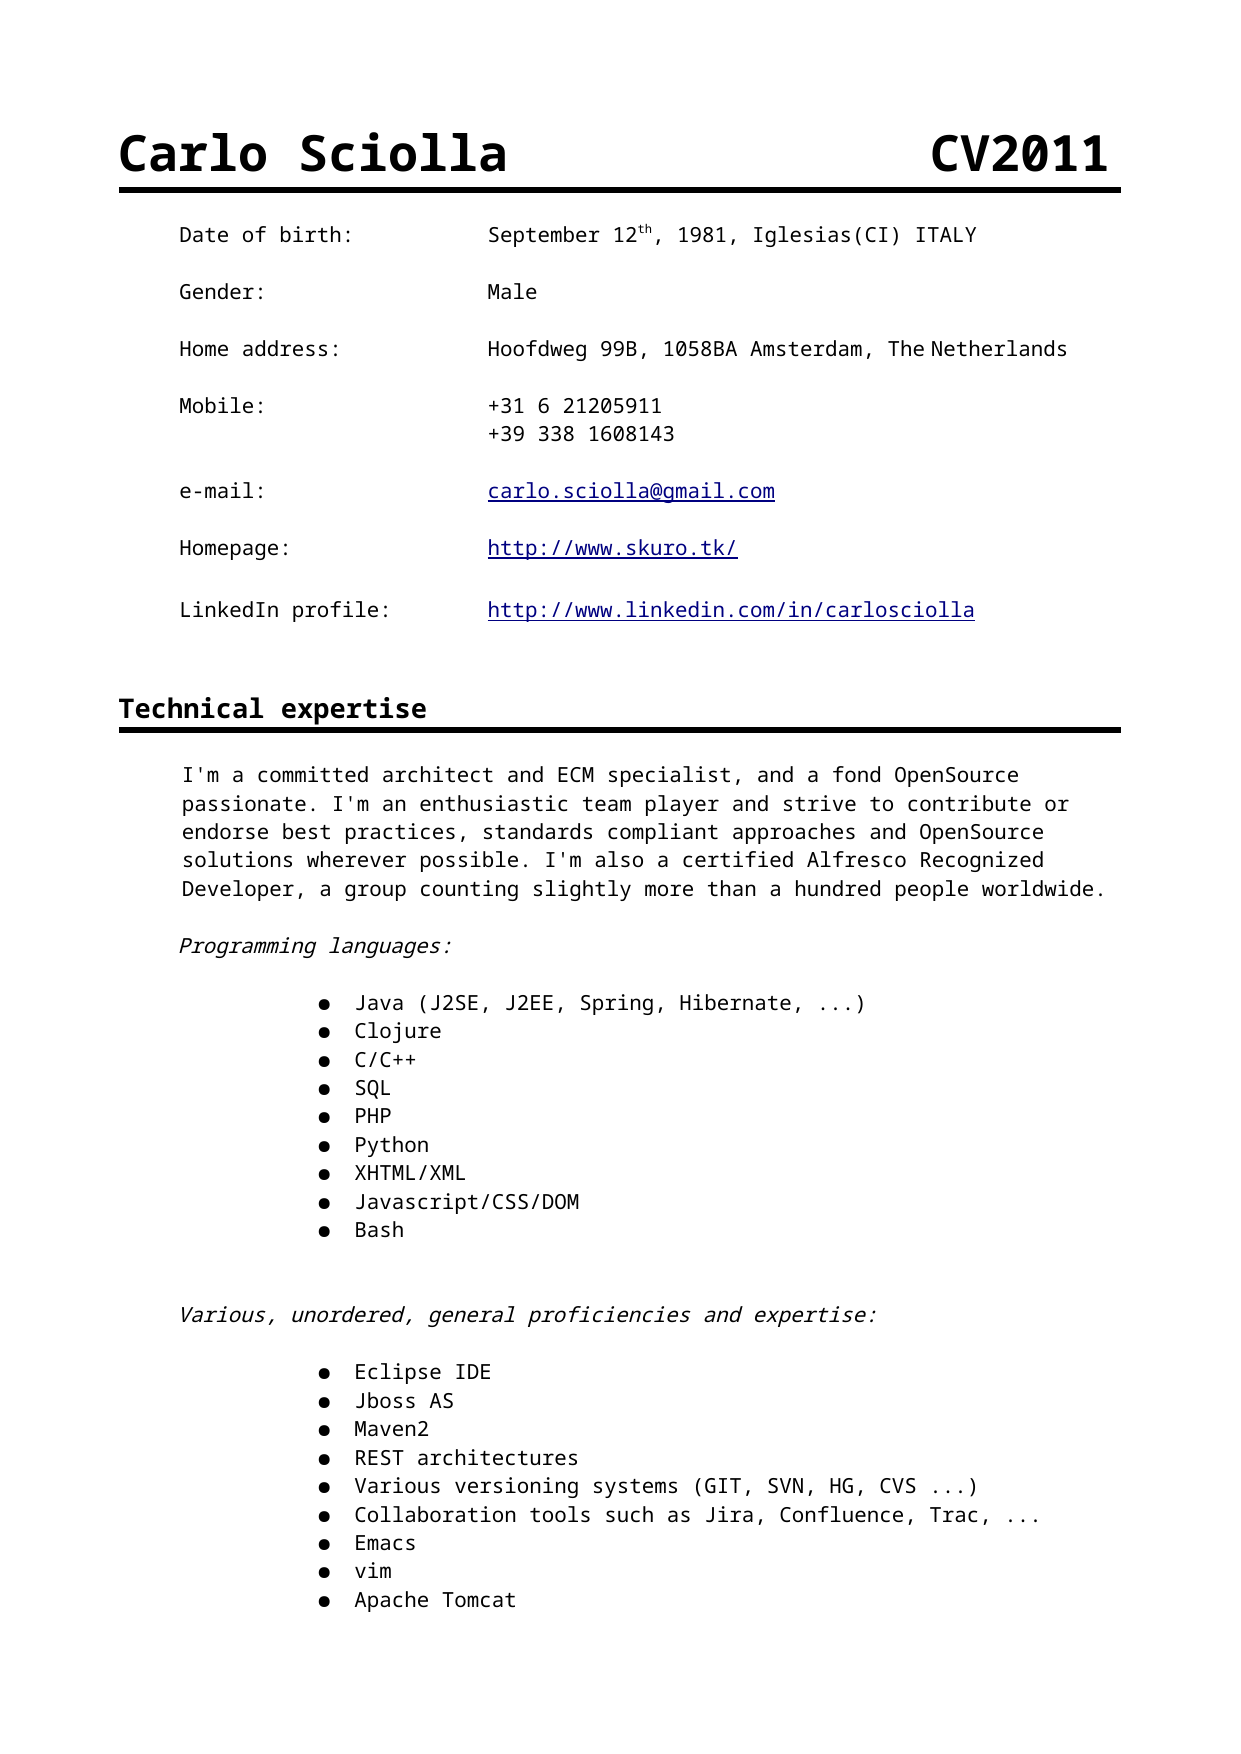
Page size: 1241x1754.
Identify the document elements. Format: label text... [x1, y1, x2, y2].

list REST architectures [317, 1443, 1122, 1471]
list vim [317, 1557, 1122, 1585]
text Various, unordered, general proficiencies and expertise: [118, 1301, 1122, 1329]
list Emacs [317, 1528, 1122, 1557]
text Home address: Hoofdweg 99B, 1058BA Amsterdam, The Netherlands [118, 334, 1122, 362]
list Java (J2SE, J2EE, Spring, Hibernate, ...) [317, 988, 1122, 1016]
text Carlo Sciolla CV2011 [118, 118, 1122, 186]
list Clojure [317, 1016, 1122, 1045]
list Maven2 [317, 1414, 1122, 1443]
list Javascript/CSS/DOM [317, 1187, 1122, 1215]
text Homepage: http://www.skuro.tk/ [118, 533, 1122, 562]
text Programming languages: [118, 931, 1122, 959]
list PHP [317, 1102, 1122, 1130]
list C/C++ [317, 1045, 1122, 1073]
list Python [317, 1130, 1122, 1158]
list SQL [317, 1073, 1122, 1102]
list XHTML/XML [317, 1158, 1122, 1187]
text I'm a committed architect and ECM specialist, and a fond OpenSource passionate. I'm an enthusiastic team player and strive to contribute or endorse best practices, standards compliant approaches and OpenSource solutions wherever possible. I'm also a certified Alfresco Recognized Developer, a group counting slightly more than a hundred people worldwide. [182, 760, 1122, 902]
text LinkedIn profile: http://www.linkedin.com/in/carlosciolla [118, 596, 1122, 624]
text +39 338 1608143 [118, 419, 1122, 448]
text Technical expertise [118, 689, 1122, 726]
list Apache Tomcat [317, 1585, 1122, 1613]
list Eclipse IDE [317, 1357, 1122, 1386]
text Gender: Male [118, 277, 1122, 306]
list Bash [317, 1215, 1122, 1244]
list Various versioning systems (GIT, SVN, HG, CVS ...) [317, 1471, 1122, 1500]
text Mobile: +31 6 21205911 [118, 391, 1122, 419]
list Jboss AS [317, 1386, 1122, 1414]
text e-mail: carlo.sciolla@gmail.com [118, 476, 1122, 505]
list Collaboration tools such as Jira, Confluence, Trac, ... [317, 1500, 1122, 1528]
text Date of birth: September 12th, 1981, Iglesias(CI) ITALY [118, 220, 1122, 249]
